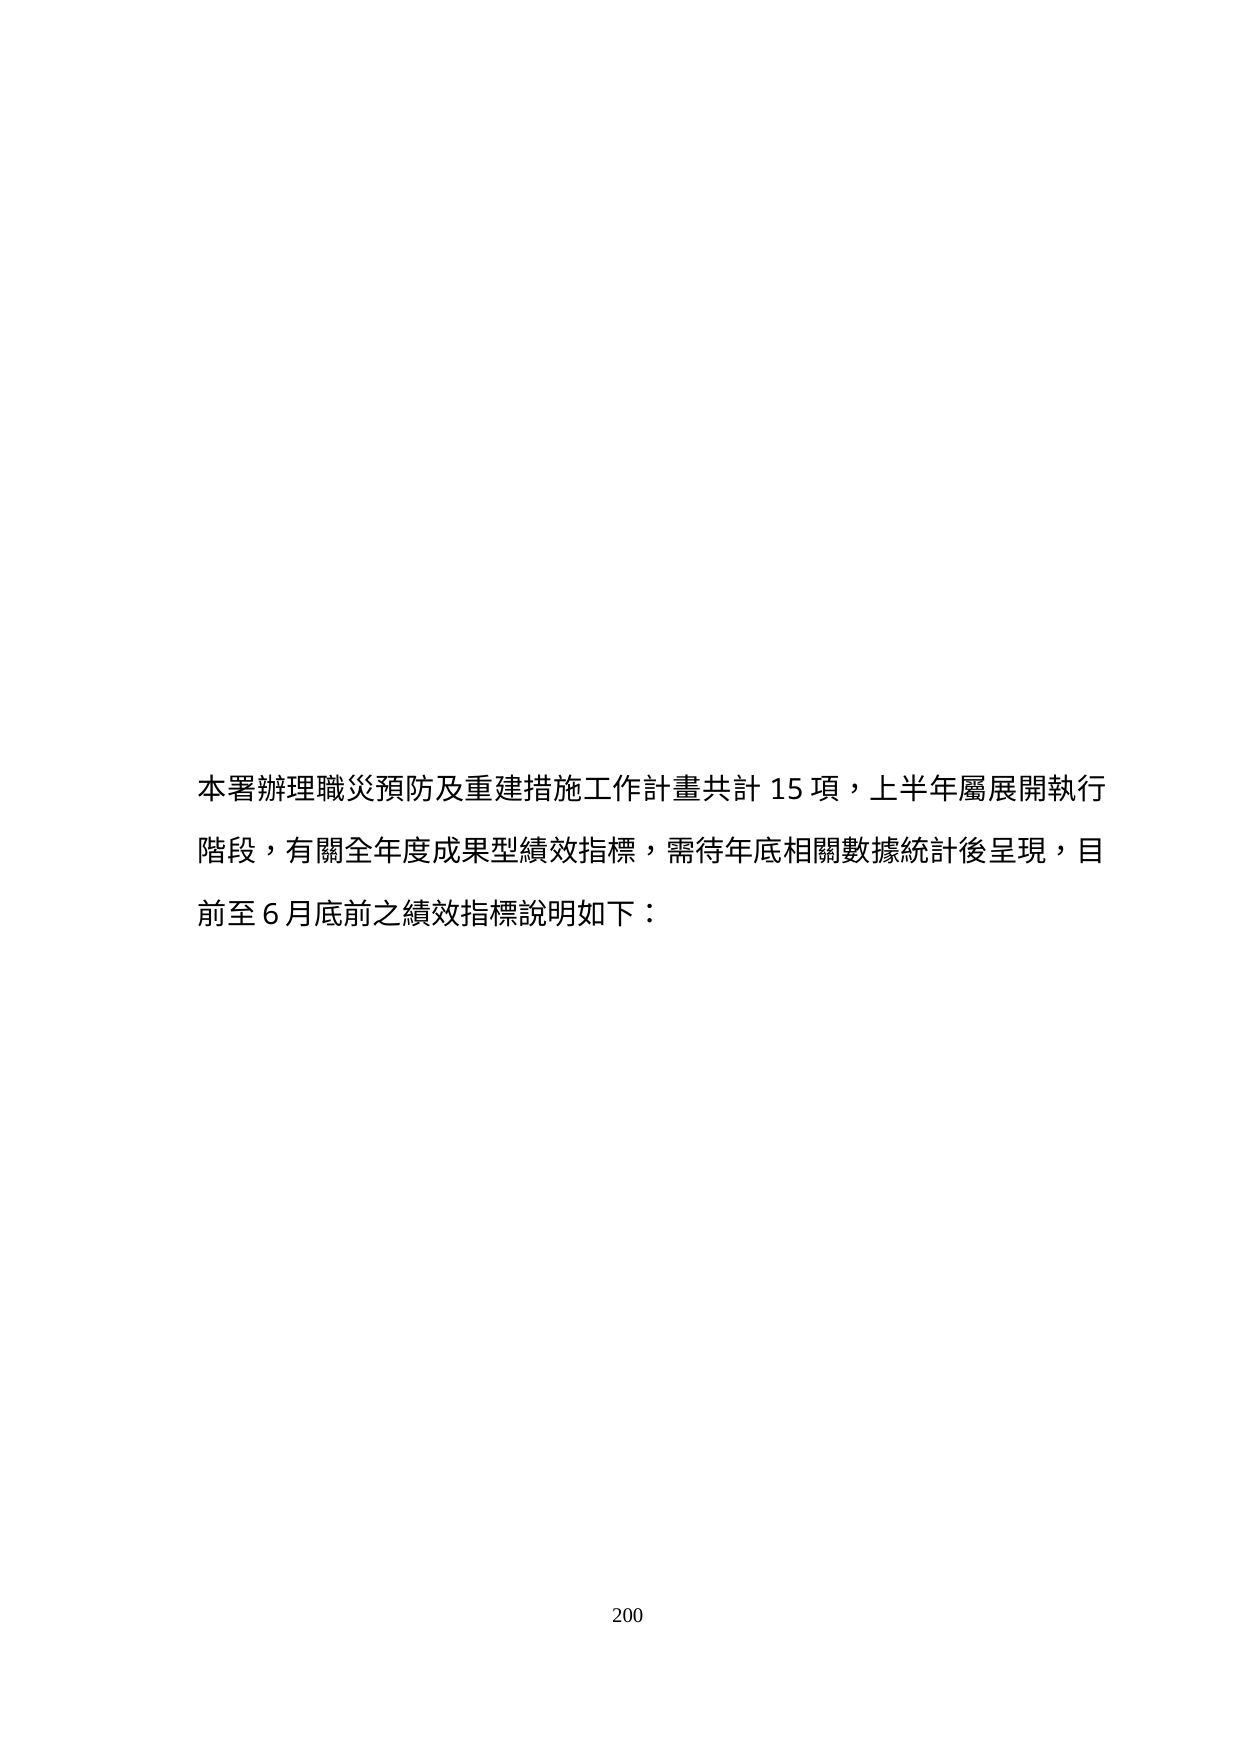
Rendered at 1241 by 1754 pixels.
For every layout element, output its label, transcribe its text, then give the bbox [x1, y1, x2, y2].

text 本署辦理職災預防及重建措施工作計畫共計15項，上半年屬展開執行階段，有關全年度成果型績效指標，需待年底相關數據統計後呈現，目前至6月底前之績效指標說明如下： [198, 745, 1107, 932]
